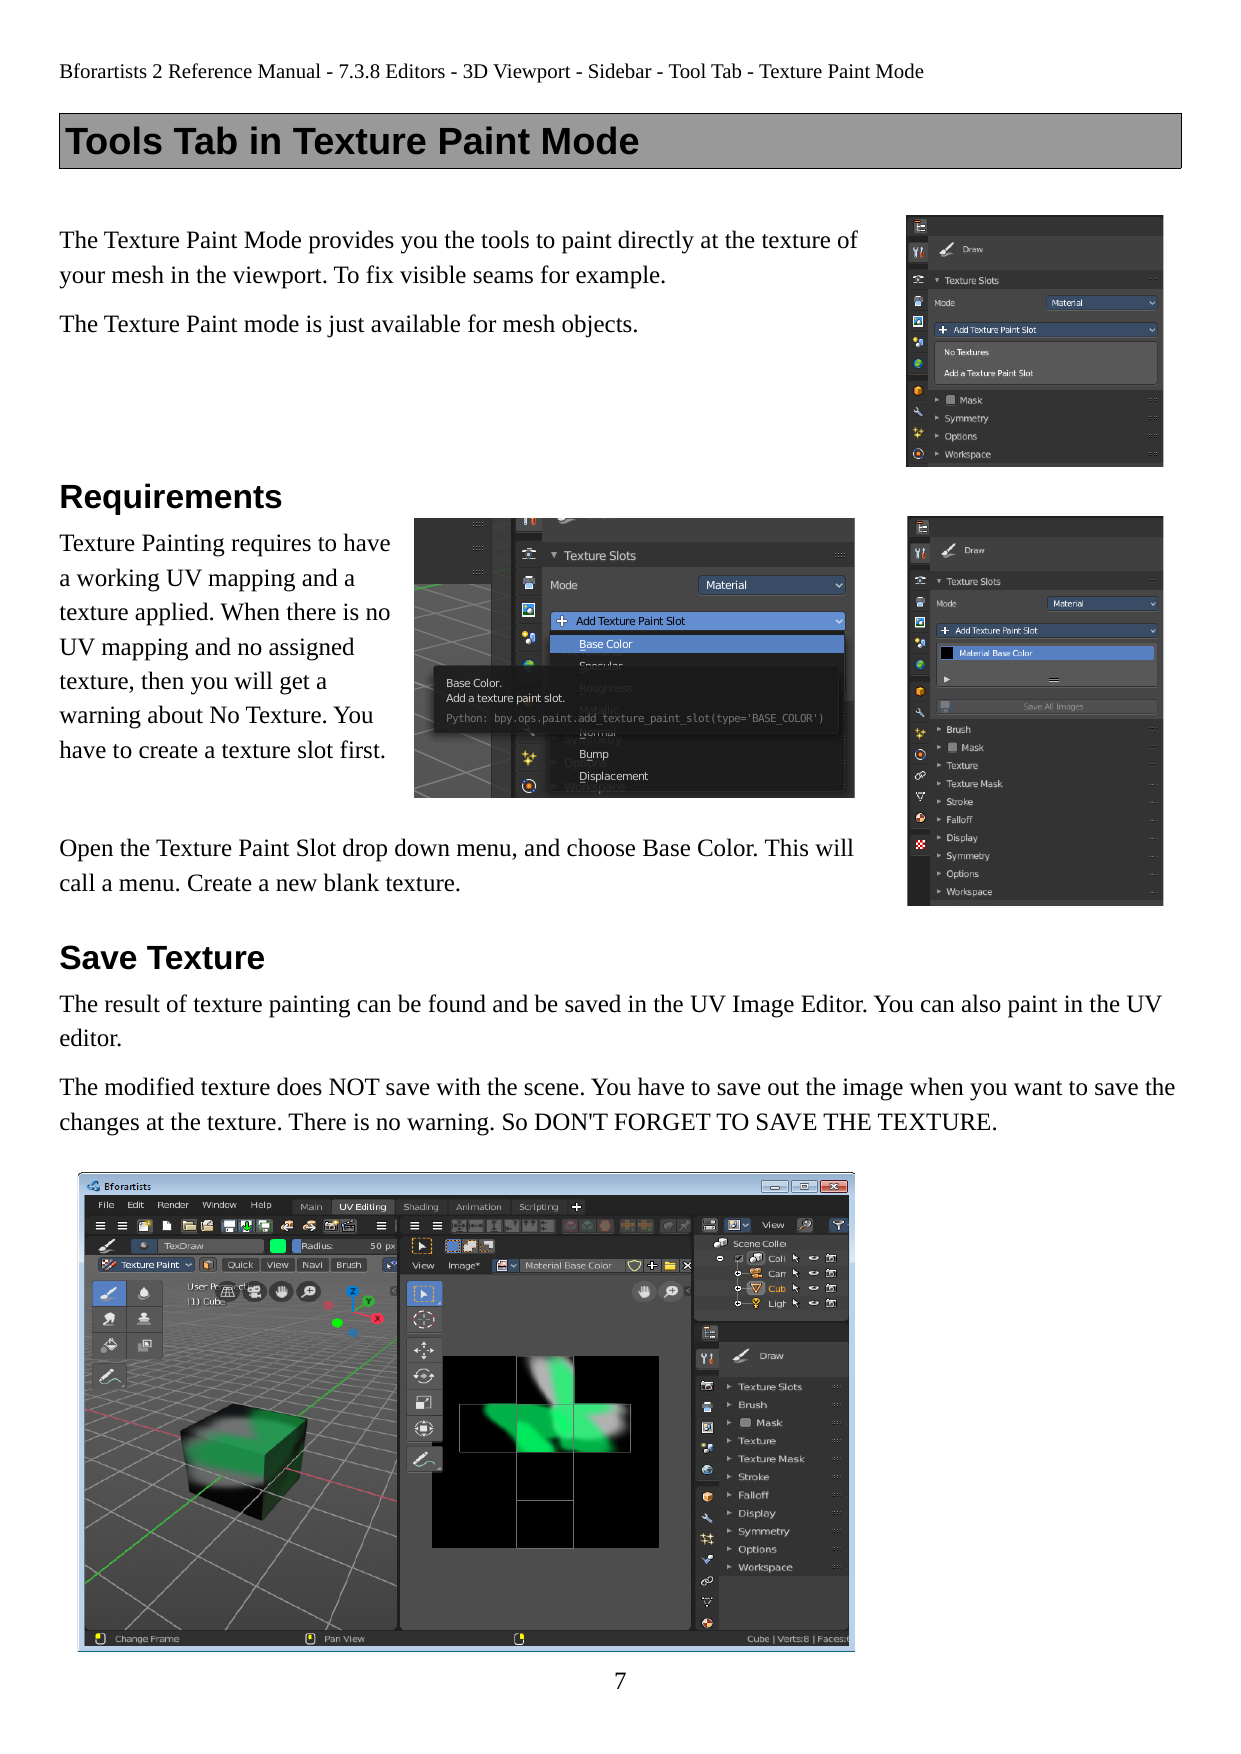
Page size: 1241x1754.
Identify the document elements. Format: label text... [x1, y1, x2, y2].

text The modified texture does NOT save with the scene. You have to save out the image when you want to save the changes at the texture. There is no warning. So DON'T FORGET TO SAVE THE TEXTURE. [59, 1072, 1181, 1135]
text Open the Texture Paint Slot drop down menu, and choose Base Color. This will call a menu. Create a new blank texture. [59, 833, 907, 896]
picture [906, 215, 1164, 467]
subtitle Save Texture [59, 937, 1181, 976]
subtitle Requirements [59, 477, 1181, 516]
text The Texture Paint mode is just available for mesh objects. [59, 309, 906, 338]
picture [907, 516, 1164, 906]
text Texture Painting requires to have a working UV mapping and a texture applied. When there is no UV mapping and no assigned texture, then you will get a warning about No Texture. You have to create a texture slot first. [59, 528, 414, 764]
table_header Tools Tab in Texture Paint Mode [60, 114, 1181, 168]
text The result of texture painting can be found and be saved in the UV Image Editor. You can also paint in the UV editor. [59, 989, 1181, 1052]
text [855, 528, 907, 764]
picture [414, 518, 855, 798]
picture [77, 1172, 855, 1652]
text The Texture Paint Mode provides you the tools to paint directly at the texture of your mesh in the viewport. To fix visible seams for example. [59, 225, 906, 289]
